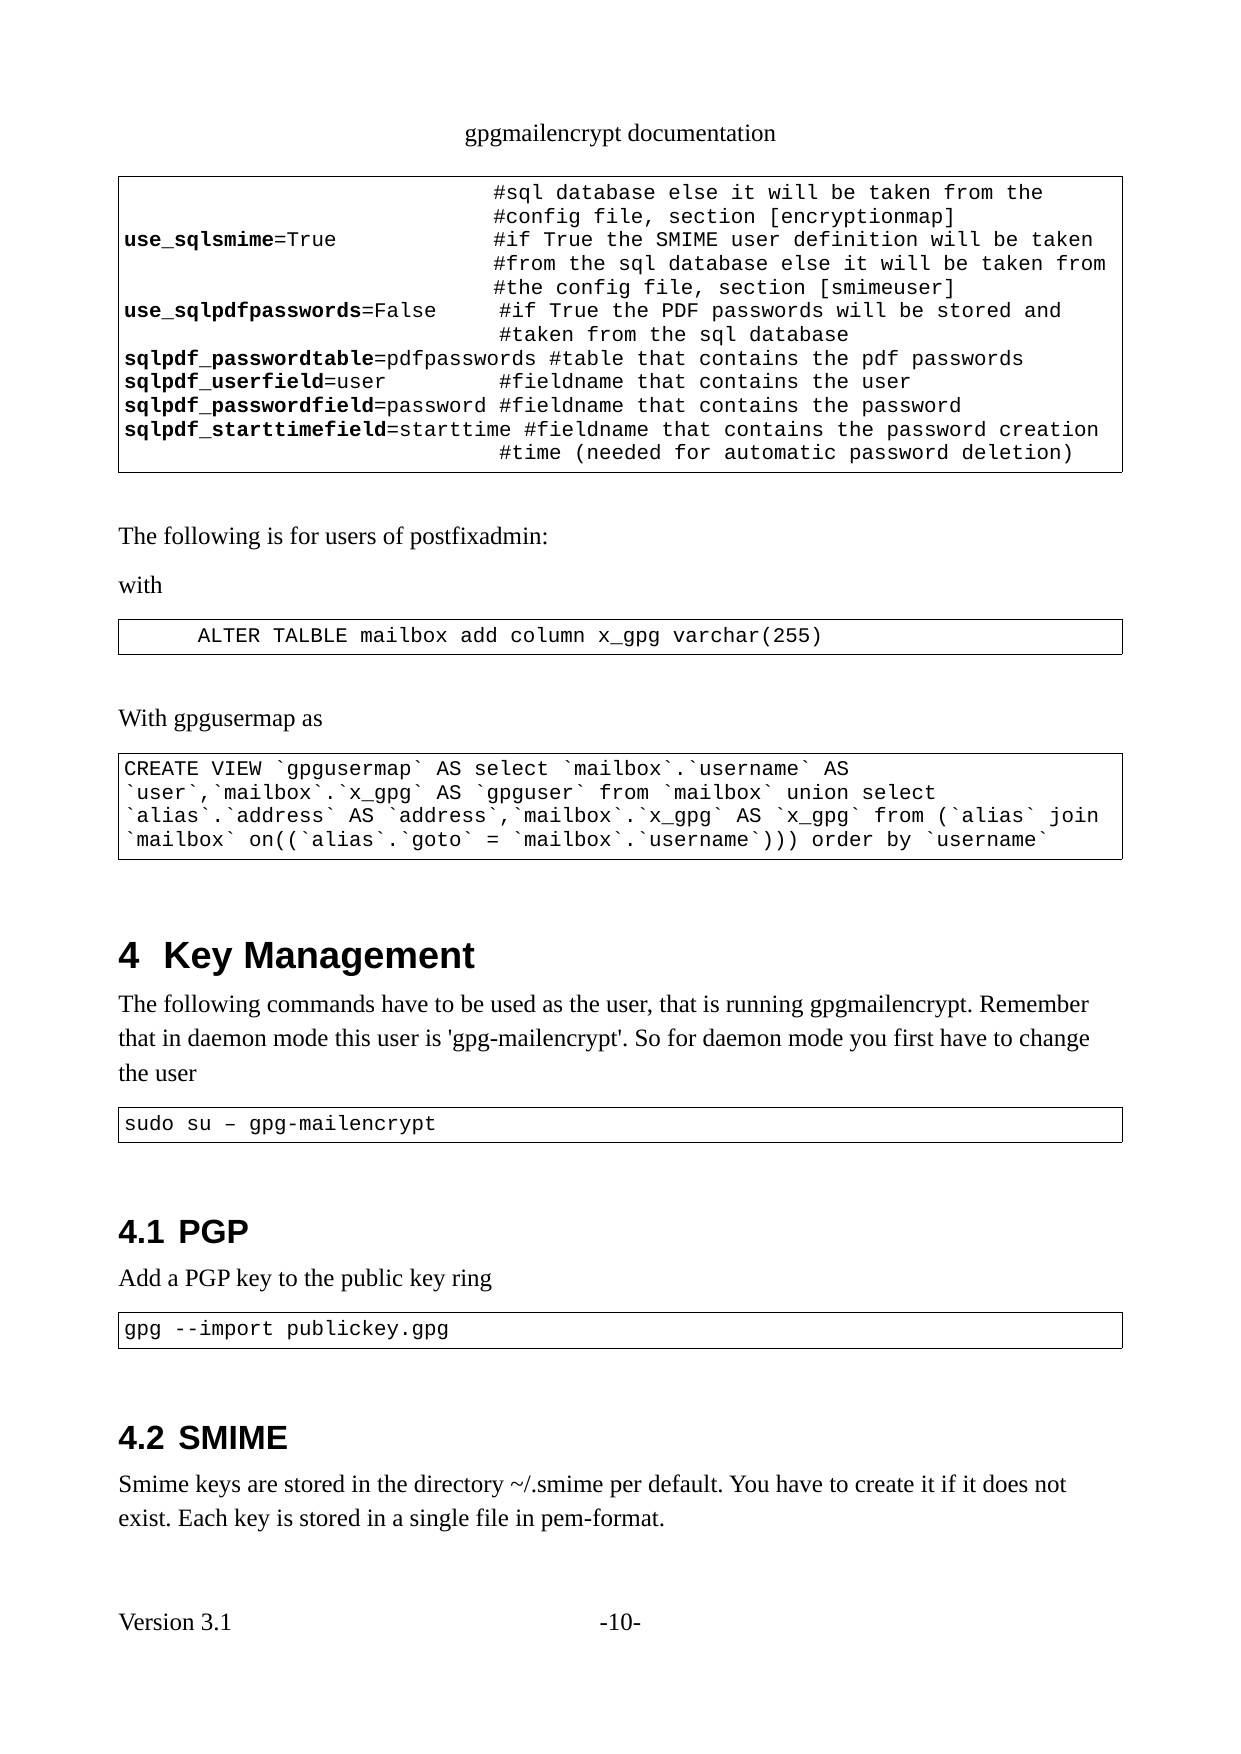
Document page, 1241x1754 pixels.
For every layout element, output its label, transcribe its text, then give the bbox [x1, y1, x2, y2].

text with [118, 570, 1122, 599]
table_header sudo su – gpg-mailencrypt [119, 1108, 1122, 1142]
text Add a PGP key to the public key ring [118, 1263, 1122, 1292]
table_header CREATE VIEW `gpgusermap` AS select `mailbox`.`username` AS `user`,`mailbox`.`x_gpg` AS `gpguser` from `mailbox` union select `alias`.`address` AS `address`,`mailbox`.`x_gpg` AS `x_gpg` from (`alias` join `mailbox` on((`alias`.`goto` = `mailbox`.`username`))) order by `username` [119, 754, 1122, 858]
text The following commands have to be used as the user, that is running gpgmailencrypt. Remember that in daemon mode this user is 'gpg-mailencrypt'. So for daemon mode you first have to change the user [118, 989, 1122, 1087]
subtitle Key Management [118, 933, 1122, 976]
text With gpgusermap as [118, 703, 1122, 732]
table_header gpg --import publickey.gpg [119, 1313, 1122, 1347]
text Smime keys are stored in the directory ~/.smime per default. You have to create it if it does not exist. Each key is stored in a single file in pem-format. [118, 1469, 1122, 1532]
subtitle PGP [118, 1212, 1122, 1251]
text The following is for users of postfixadmin: [118, 521, 1122, 549]
table_header ALTER TALBLE mailbox add column x_gpg varchar(255) [119, 620, 1122, 654]
table_header #sql database else it will be taken from the #config file, section [encryptionmap] use_sqlsmime=True #if True the SMIME user definition will be taken #from the sql database else it will be taken from #the config file, section [smimeuser] use_sqlpdfpasswords=False #if True the PDF passwords will be stored and #taken from the sql database sqlpdf_passwordtable=pdfpasswords #table that contains the pdf passwords sqlpdf_userfield=user #fieldname that contains the user sqlpdf_passwordfield=password #fieldname that contains the password sqlpdf_starttimefield=starttime #fieldname that contains the password creation #time (needed for automatic password deletion) [119, 177, 1122, 472]
subtitle SMIME [118, 1417, 1122, 1456]
